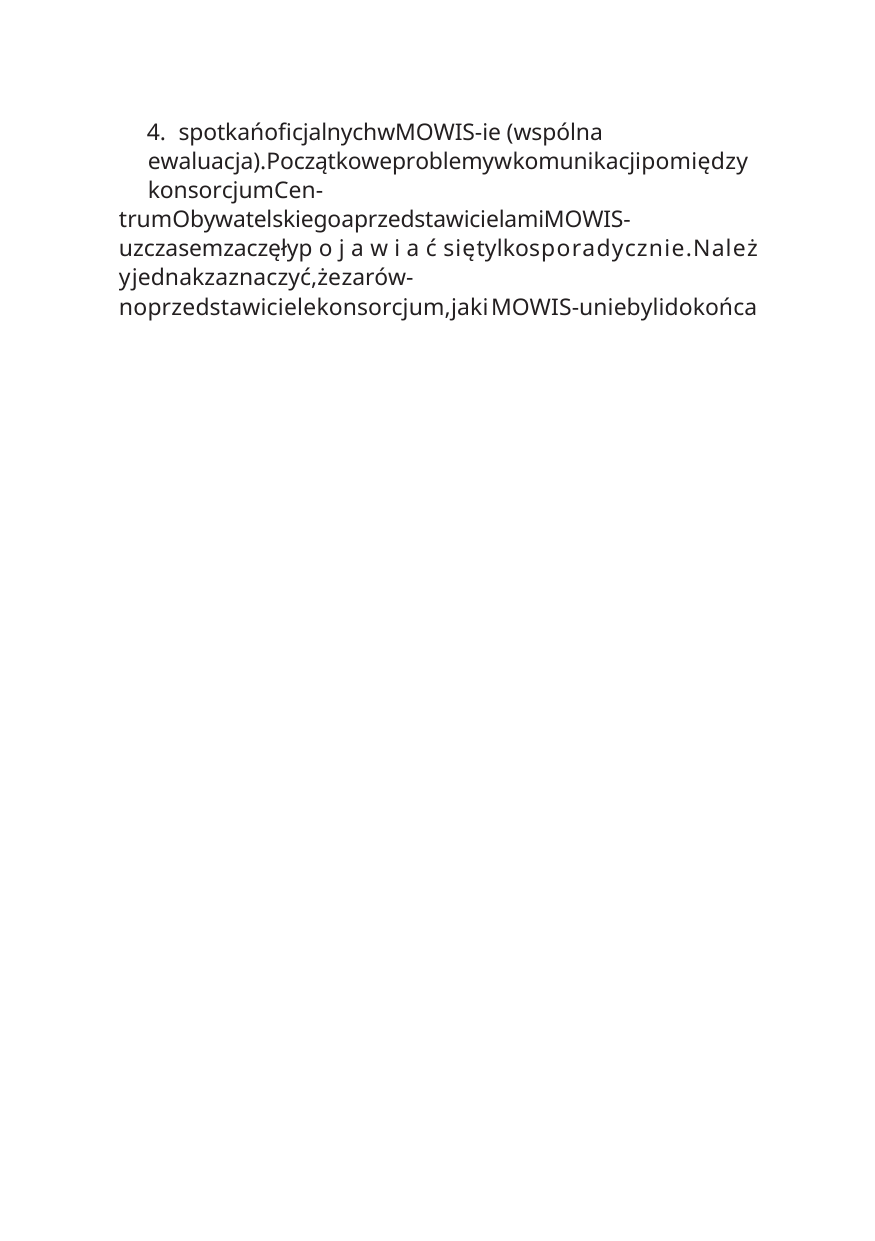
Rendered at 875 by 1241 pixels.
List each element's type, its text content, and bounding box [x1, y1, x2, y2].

text trumObywatelskiegoaprzedstawicielamiMOWIS-uzczasemzaczęłypojawiaćsiętylkosporadycznie.Należyjednakzaznaczyć,żezarów-noprzedstawicielekonsorcjum,jakiMOWIS-uniebylidokońca [119, 204, 762, 321]
list spotkańoficjalnychwMOWIS-ie (wspólna ewaluacja).PoczątkoweproblemywkomunikacjipomiędzykonsorcjumCen- [147, 117, 758, 204]
